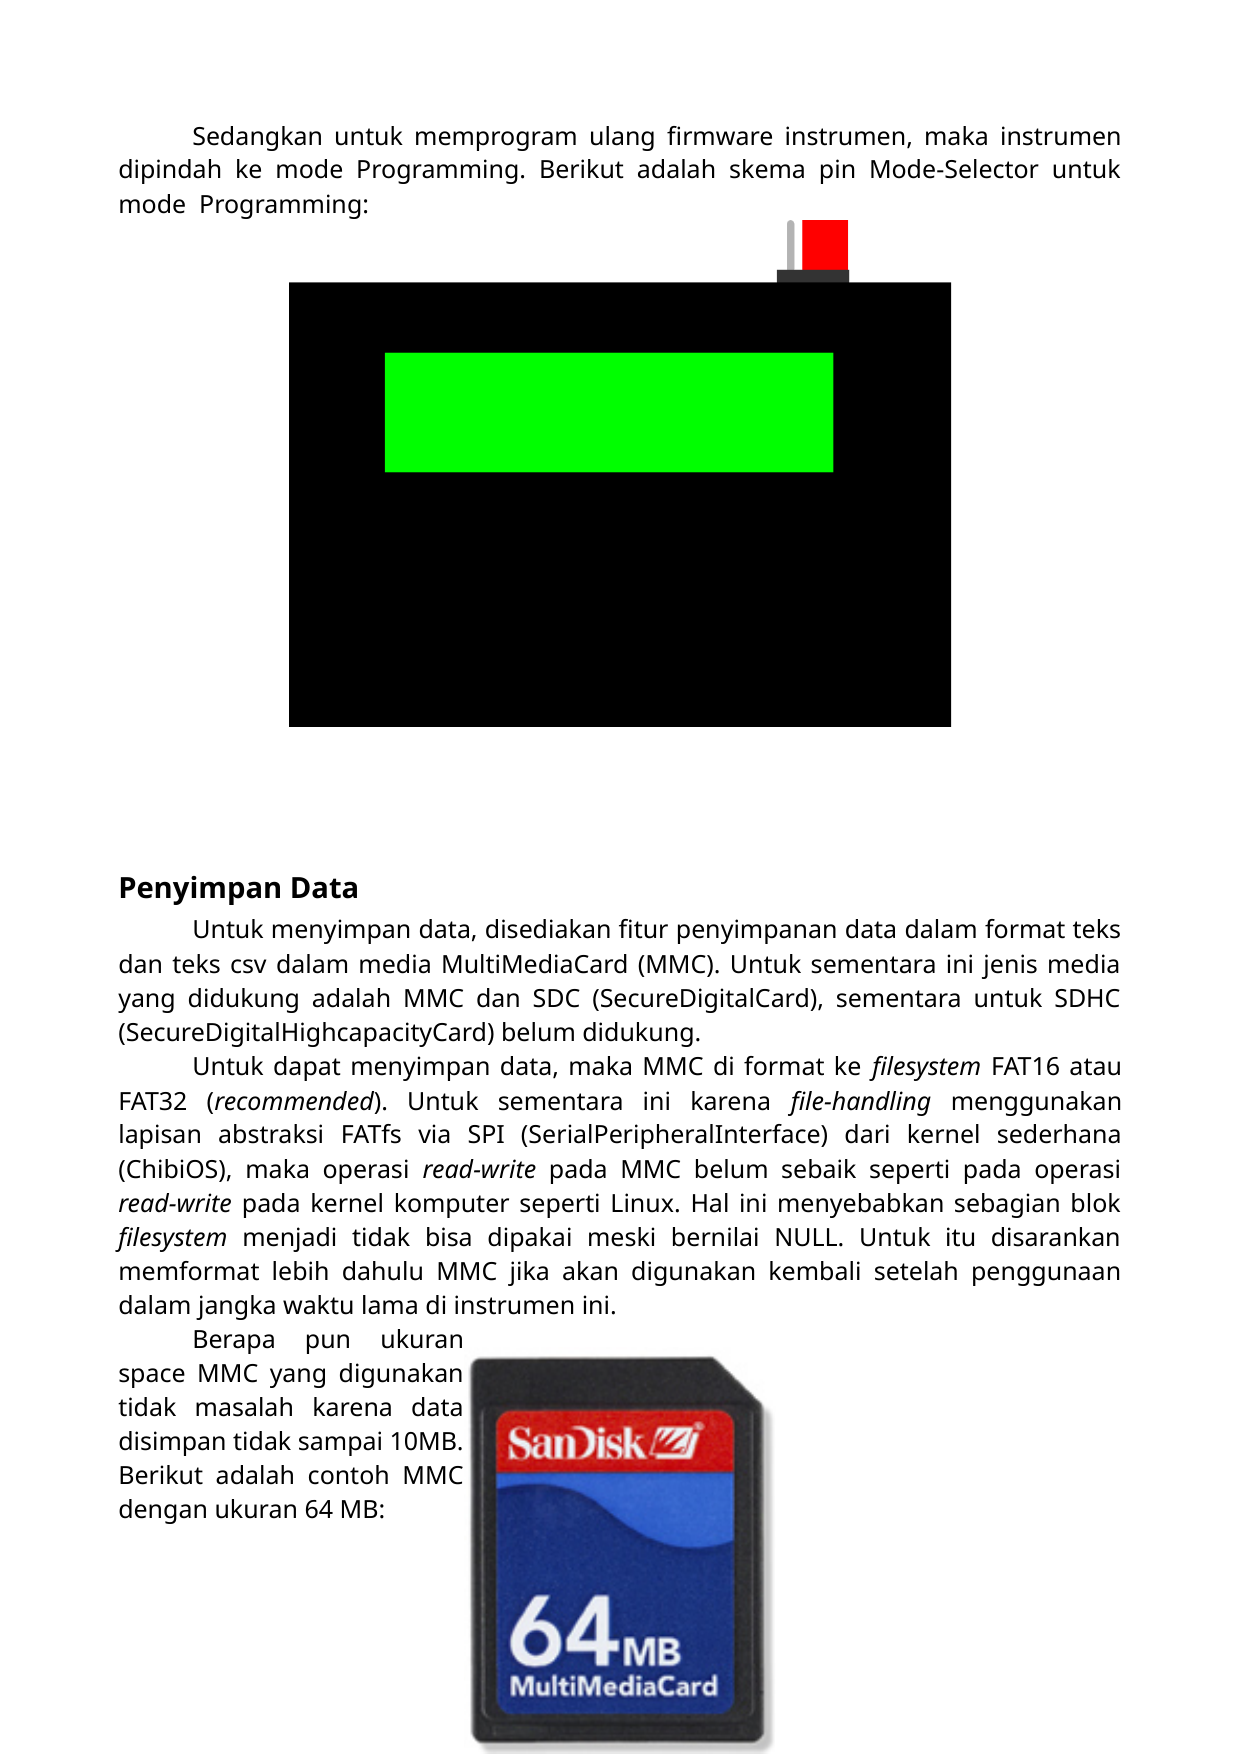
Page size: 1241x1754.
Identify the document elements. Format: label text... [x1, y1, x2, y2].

text Sedangkan untuk memprogram ulang firmware instrumen, maka instrumen dipindah ke mode Programming. Berikut adalah skema pin Mode-Selector untuk mode Programming: [118, 118, 1122, 220]
picture [289, 220, 952, 727]
picture [463, 1347, 777, 1754]
text Untuk dapat menyimpan data, maka MMC di format ke filesystem FAT16 atau FAT32 (recommended). Untuk sementara ini karena file-handling menggunakan lapisan abstraksi FATfs via SPI (SerialPeripheralInterface) dari kernel sederhana (ChibiOS), maka operasi read-write pada MMC belum sebaik seperti pada operasi read-write pada kernel komputer seperti Linux. Hal ini menyebabkan sebagian blok filesystem menjadi tidak bisa dipakai meski bernilai NULL. Untuk itu disarankan memformat lebih dahulu MMC jika akan digunakan kembali setelah penggunaan dalam jangka waktu lama di instrumen ini. [118, 1049, 1122, 1322]
text Berapa pun ukuran space MMC yang digunakan tidak masalah karena data disimpan tidak sampai 10MB. Berikut adalah contoh MMC dengan ukuran 64 MB: [118, 1322, 1122, 1526]
text Penyimpan Data [118, 867, 1122, 907]
text Untuk menyimpan data, disediakan fitur penyimpanan data dalam format teks dan teks csv dalam media MultiMediaCard (MMC). Untuk sementara ini jenis media yang didukung adalah MMC dan SDC (SecureDigitalCard), sementara untuk SDHC (SecureDigitalHighcapacityCard) belum didukung. [118, 907, 1122, 1049]
